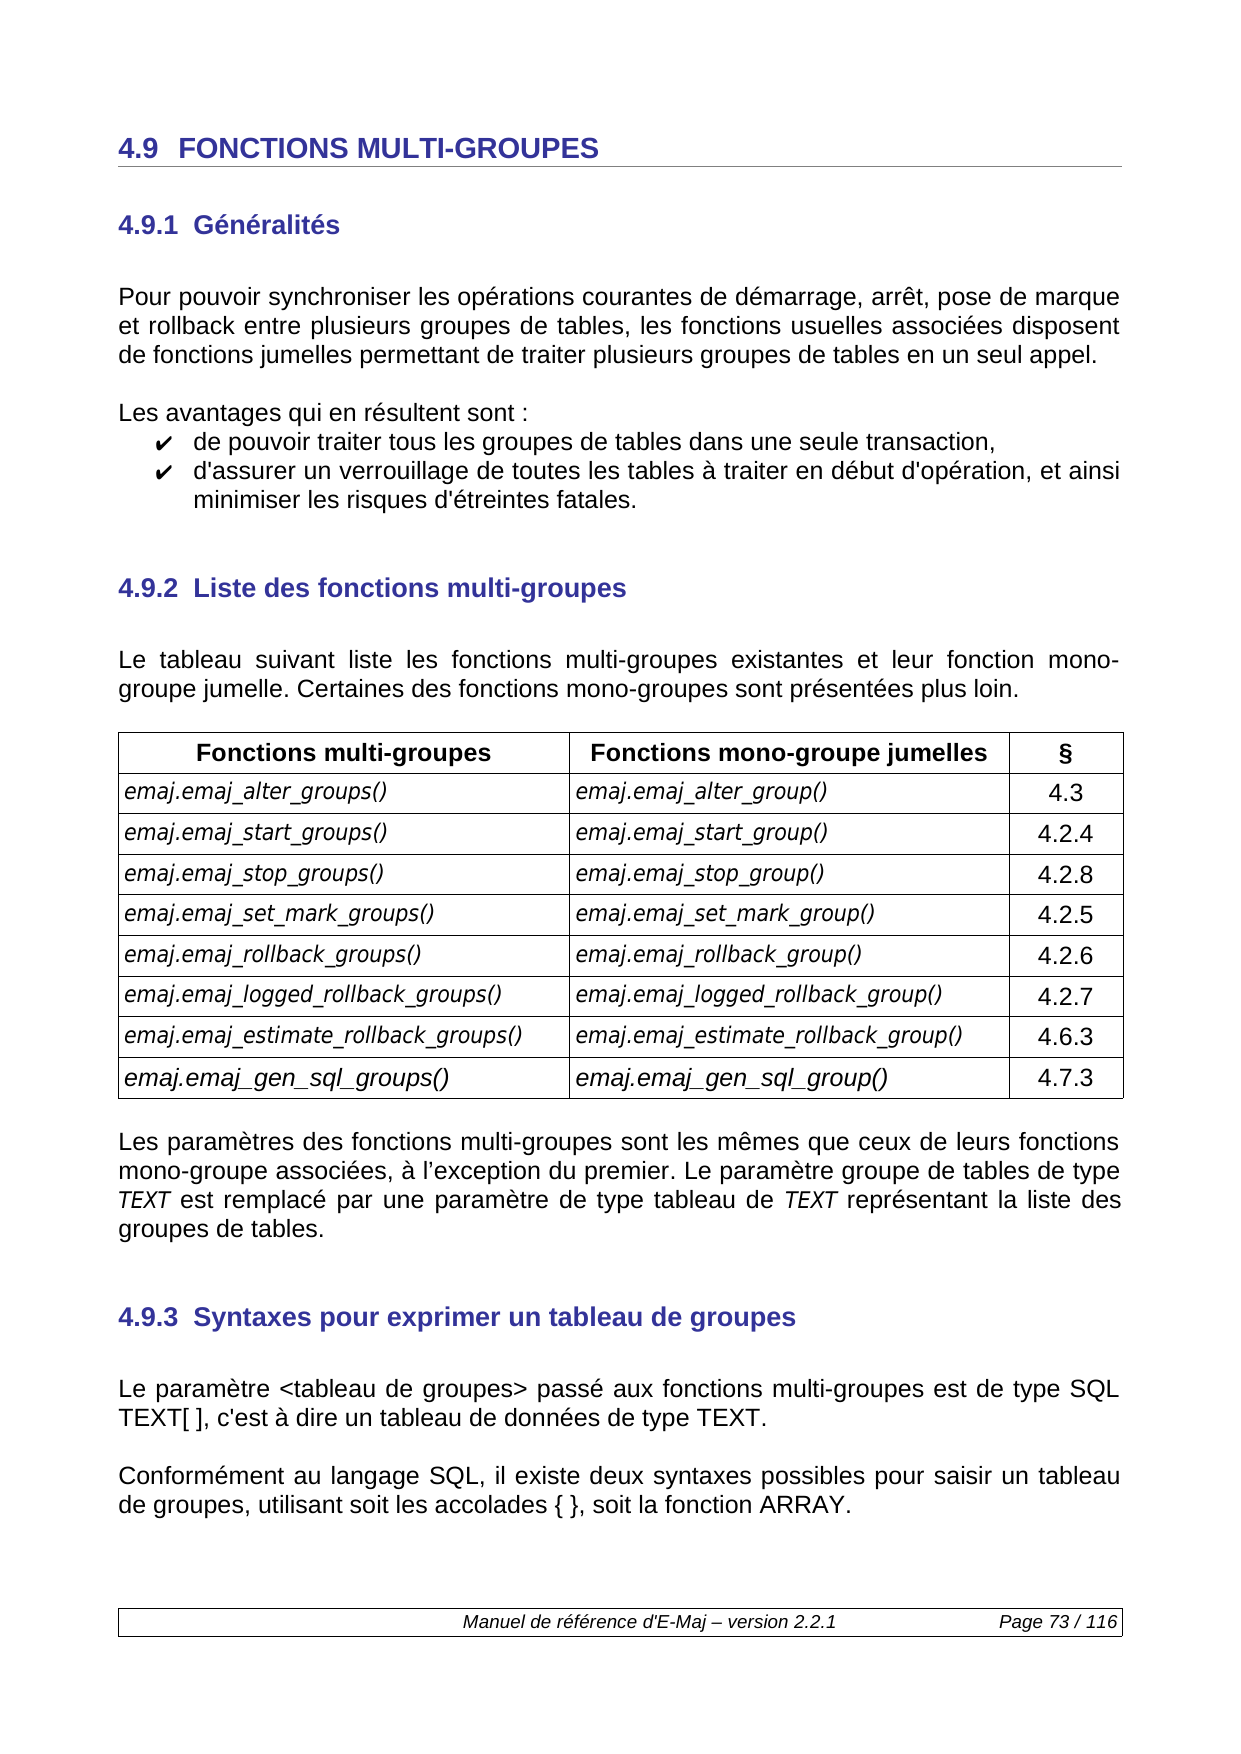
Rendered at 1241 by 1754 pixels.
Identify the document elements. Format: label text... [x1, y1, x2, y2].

table_cell emaj.emaj_logged_rollback_groups() [119, 977, 569, 1016]
subtitle Liste des fonctions multi-groupes [118, 572, 1122, 603]
table_cell emaj.emaj_gen_sql_group() [570, 1058, 1009, 1097]
table_cell emaj.emaj_set_mark_group() [570, 895, 1009, 935]
text Le paramètre <tableau de groupes> passé aux fonctions multi-groupes est de type SQL TEXT[ ], c'est à dire un tableau de données de type TEXT. [118, 1374, 1122, 1432]
table_cell 4.7.3 [1010, 1058, 1123, 1097]
table_header Fonctions multi-groupes [119, 733, 569, 772]
table_cell 4.6.3 [1010, 1017, 1123, 1057]
table_cell emaj.emaj_rollback_groups() [119, 936, 569, 976]
table_cell emaj.emaj_gen_sql_groups() [119, 1058, 569, 1097]
table_cell emaj.emaj_start_group() [570, 814, 1009, 854]
table_cell emaj.emaj_stop_group() [570, 855, 1009, 894]
table_cell emaj.emaj_start_groups() [119, 814, 569, 854]
table_cell emaj.emaj_estimate_rollback_group() [570, 1017, 1009, 1057]
subtitle Fonctions multi-groupes [118, 131, 1122, 166]
subtitle Syntaxes pour exprimer un tableau de groupes [118, 1301, 1122, 1332]
table_cell emaj.emaj_alter_group() [570, 774, 1009, 813]
table_cell emaj.emaj_set_mark_groups() [119, 895, 569, 935]
table_cell 4.2.5 [1010, 895, 1123, 935]
subtitle Généralités [118, 209, 1122, 240]
text Les paramètres des fonctions multi-groupes sont les mêmes que ceux de leurs fonctions mono-groupe associées, à l’exception du premier. Le paramètre groupe de tables de type TEXT est remplacé par une paramètre de type tableau de TEXT représentant la liste des groupes de tables. [118, 1127, 1122, 1243]
table_header § [1010, 733, 1123, 772]
list de pouvoir traiter tous les groupes de tables dans une seule transaction, [156, 427, 1122, 456]
text Conformément au langage SQL, il existe deux syntaxes possibles pour saisir un tableau de groupes, utilisant soit les accolades { }, soit la fonction ARRAY. [118, 1461, 1122, 1519]
text Le tableau suivant liste les fonctions multi-groupes existantes et leur fonction mono-groupe jumelle. Certaines des fonctions mono-groupes sont présentées plus loin. [118, 645, 1122, 703]
table_cell emaj.emaj_stop_groups() [119, 855, 569, 894]
table_header Fonctions mono-groupe jumelles [570, 733, 1009, 772]
text Pour pouvoir synchroniser les opérations courantes de démarrage, arrêt, pose de marque et rollback entre plusieurs groupes de tables, les fonctions usuelles associées disposent de fonctions jumelles permettant de traiter plusieurs groupes de tables en un seul appel. [118, 281, 1122, 369]
table_cell emaj.emaj_estimate_rollback_groups() [119, 1017, 569, 1057]
table_cell 4.2.8 [1010, 855, 1123, 894]
table_cell 4.2.4 [1010, 814, 1123, 854]
list d'assurer un verrouillage de toutes les tables à traiter en début d'opération, et ainsi minimiser les risques d'étreintes fatales. [156, 456, 1122, 514]
table_cell 4.3 [1010, 774, 1123, 813]
table_cell emaj.emaj_rollback_group() [570, 936, 1009, 976]
table_cell emaj.emaj_alter_groups() [119, 774, 569, 813]
text Les avantages qui en résultent sont : [118, 398, 1122, 427]
table_cell 4.2.7 [1010, 977, 1123, 1016]
table_cell emaj.emaj_logged_rollback_group() [570, 977, 1009, 1016]
table_cell 4.2.6 [1010, 936, 1123, 976]
